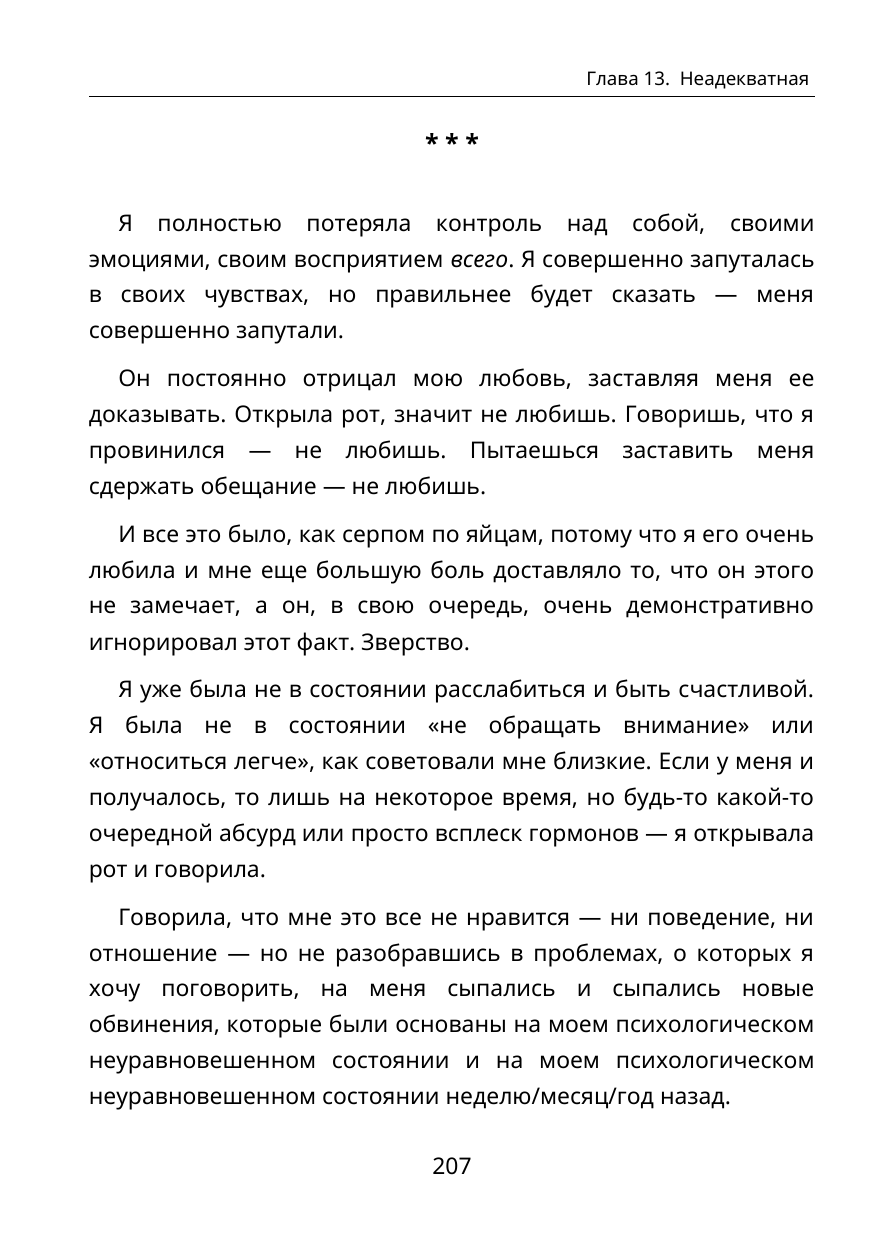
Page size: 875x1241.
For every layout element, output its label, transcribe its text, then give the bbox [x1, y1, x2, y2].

text И все это было, как серпом по яйцам, потому что я его очень любила и мне еще большую боль доставляло то, что он этого не замечает, а он, в свою очередь, очень демонстративно игнорировал этот факт. Зверство. [88, 518, 815, 657]
text Я уже была не в состоянии расслабиться и быть счастливой. Я была не в состоянии «не обращать внимание» или «относиться легче», как советовали мне близкие. Если у меня и получалось, то лишь на некоторое время, но будь-то какой-то очередной абсурд или просто всплеск гормонов — я открывала рот и говорила. [88, 673, 815, 884]
text Говорила, что мне это все не нравится — ни поведение, ни отношение — но не разобравшись в проблемах, о которых я хочу поговорить, на меня сыпались и сыпались новые обвинения, которые были основаны на моем психологическом неуравновешенном состоянии и на моем психологическом неуравновешенном состоянии неделю/месяц/год назад. [88, 901, 815, 1111]
subtitle * * * [88, 126, 815, 160]
text Он постоянно отрицал мою любовь, заставляя меня ее доказывать. Открыла рот, значит не любишь. Говоришь, что я провинился — не любишь. Пытаешься заставить меня сдержать обещание — не любишь. [88, 362, 815, 501]
text Я полностью потеряла контроль над собой, своими эмоциями, своим восприятием всего. Я совершенно запуталась в своих чувствах, но правильнее будет сказать — меня совершенно запутали. [88, 207, 815, 346]
